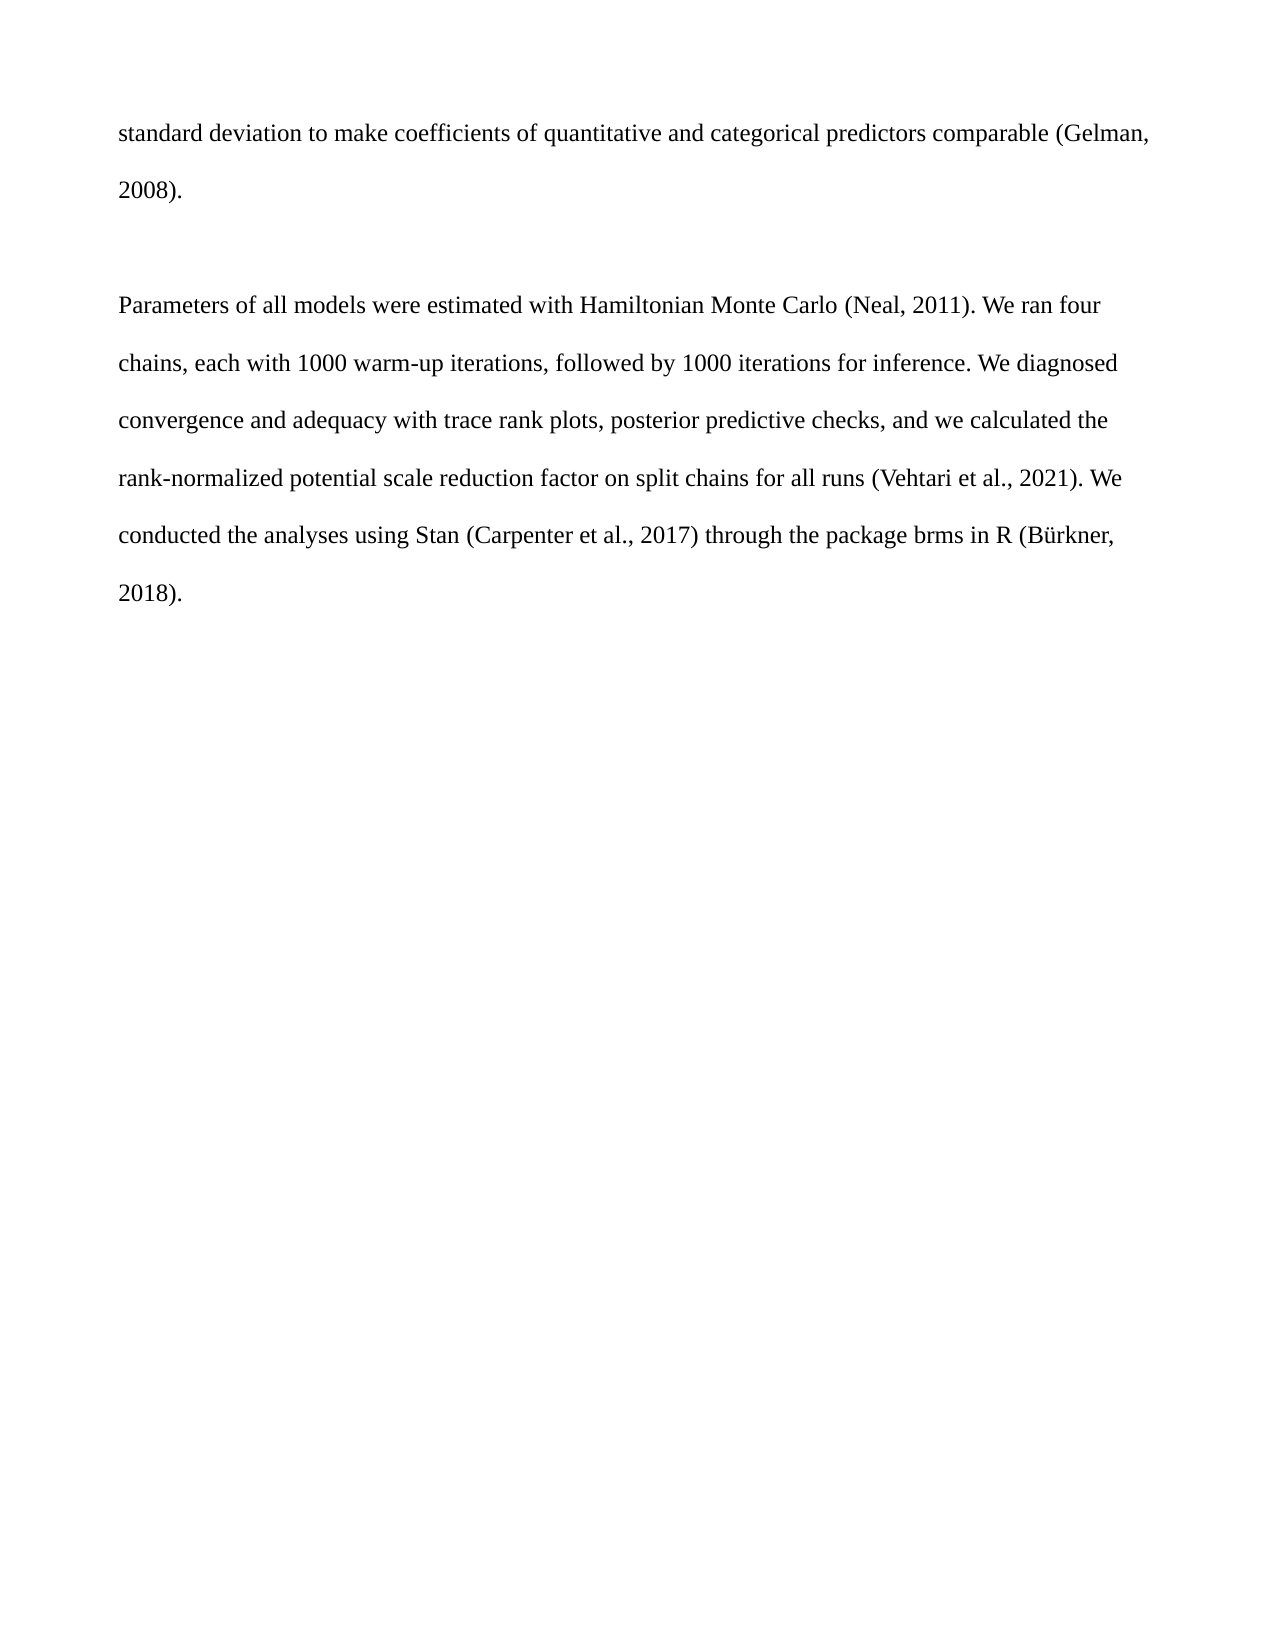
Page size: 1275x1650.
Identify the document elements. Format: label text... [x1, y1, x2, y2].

text Parameters of all models were estimated with Hamiltonian Monte Carlo (Neal, 2011). We ran four chains, each with 1000 warm-up iterations, followed by 1000 iterations for inference. We diagnosed convergence and adequacy with trace rank plots, posterior predictive checks, and we calculated the rank-normalized potential scale reduction factor on split chains for all runs (Vehtari et al., 2021). We conducted the analyses using Stan (Carpenter et al., 2017) through the package brms in R (Bürkner, 2018). [118, 291, 1157, 607]
text standard deviation to make coefficients of quantitative and categorical predictors comparable (Gelman, 2008). [118, 118, 1157, 204]
